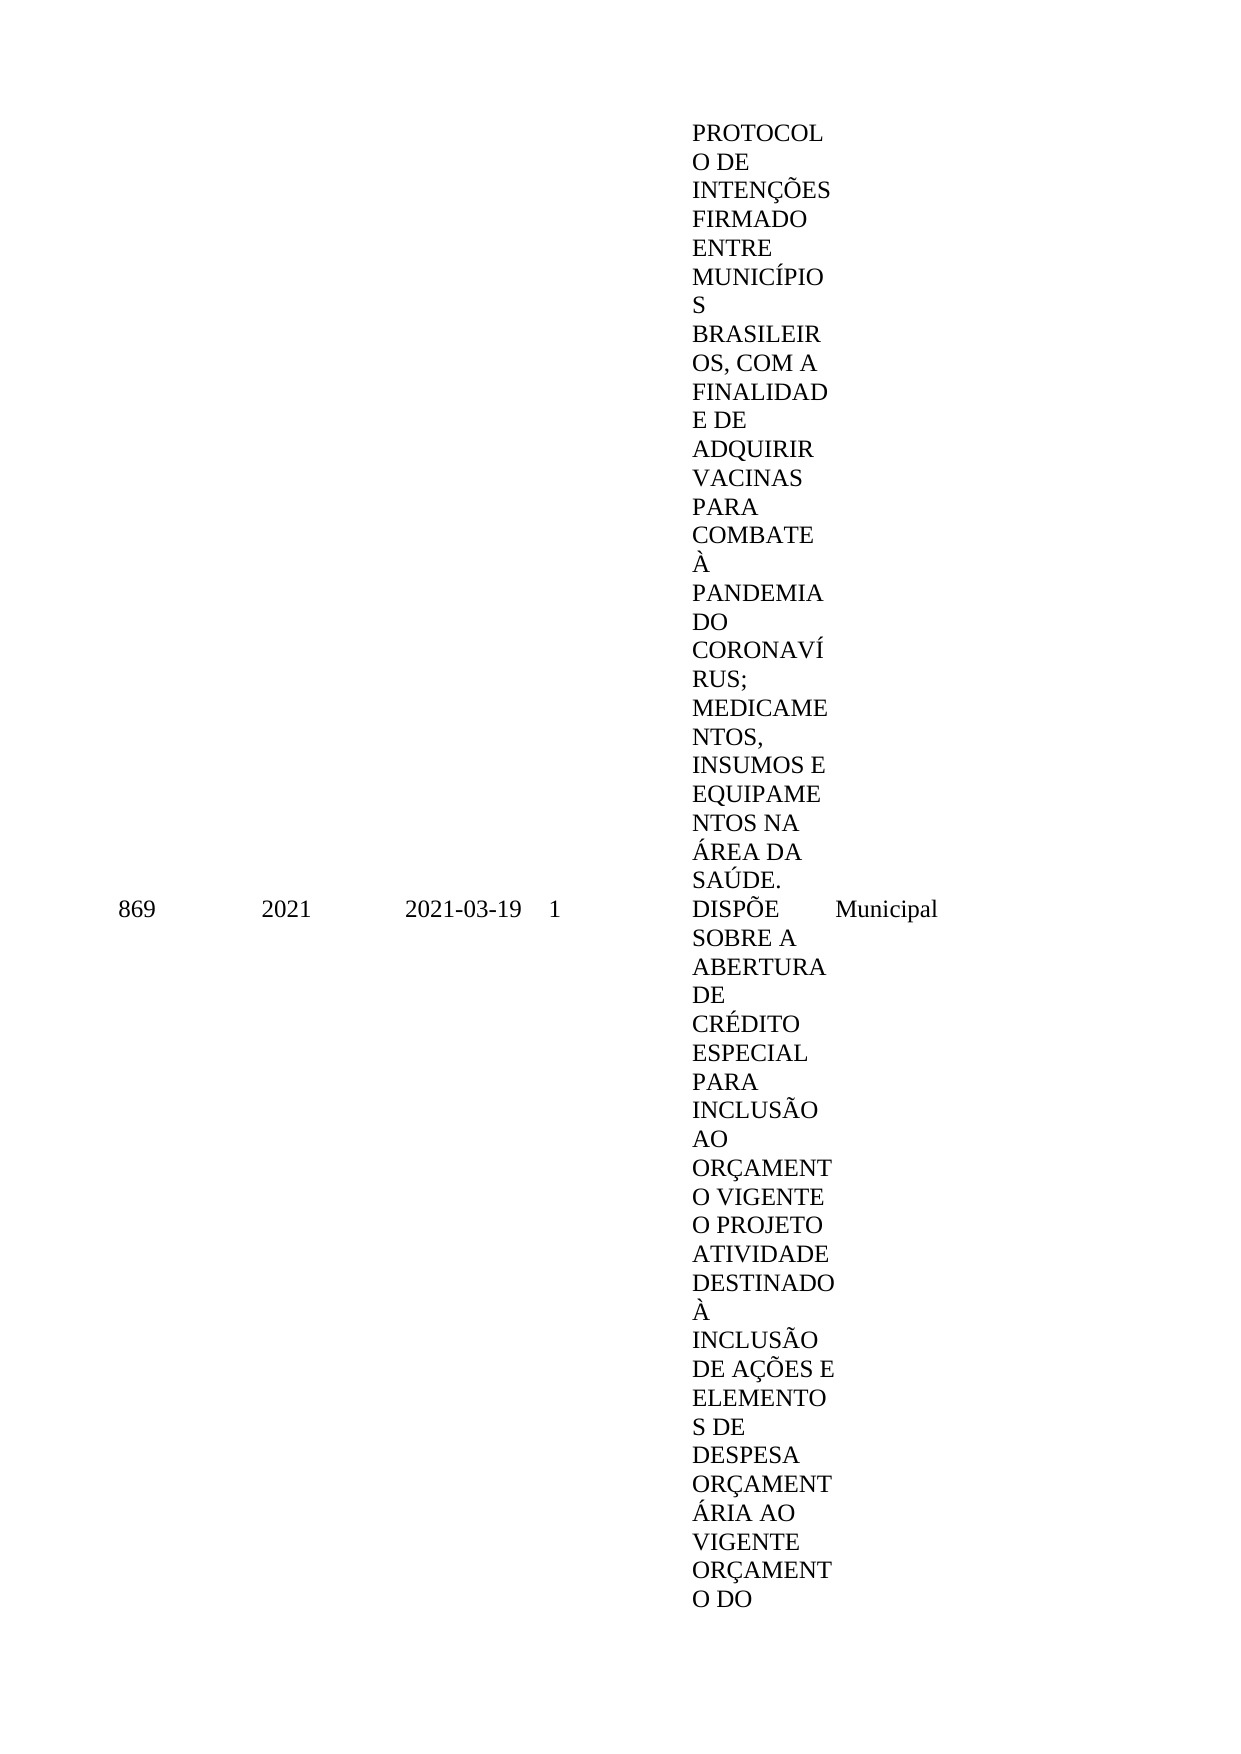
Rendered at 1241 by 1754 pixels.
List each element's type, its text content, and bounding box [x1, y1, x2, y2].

table_cell DISPÕE SOBRE A ABERTURA DE CRÉDITO ESPECIAL PARA INCLUSÃO AO ORÇAMENTO VIGENTE O PROJETO ATIVIDADE DESTINADO À INCLUSÃO DE AÇÕES E ELEMENTOS DE DESPESA ORÇAMENTÁRIA AO VIGENTE ORÇAMENTO DO [692, 894, 835, 1613]
table_cell 2021 [261, 894, 405, 1613]
table_cell Municipal [835, 894, 979, 1613]
table_cell 2021-03-19 [405, 894, 548, 1613]
table_cell PROTOCOLO DE INTENÇÕES FIRMADO ENTRE MUNICÍPIOS BRASILEIROS, COM A FINALIDADE DE ADQUIRIR VACINAS PARA COMBATE À PANDEMIA DO CORONAVÍRUS; MEDICAMENTOS, INSUMOS E EQUIPAMENTOS NA ÁREA DA SAÚDE. [692, 118, 835, 894]
table_cell [548, 118, 692, 894]
table_cell 869 [118, 894, 261, 1613]
table_cell [405, 118, 548, 894]
table_cell [261, 118, 405, 894]
table_cell [979, 118, 1122, 894]
table_cell 1 [548, 894, 692, 1613]
table_cell [118, 118, 261, 894]
table_cell [979, 894, 1122, 1613]
table_cell [835, 118, 979, 894]
